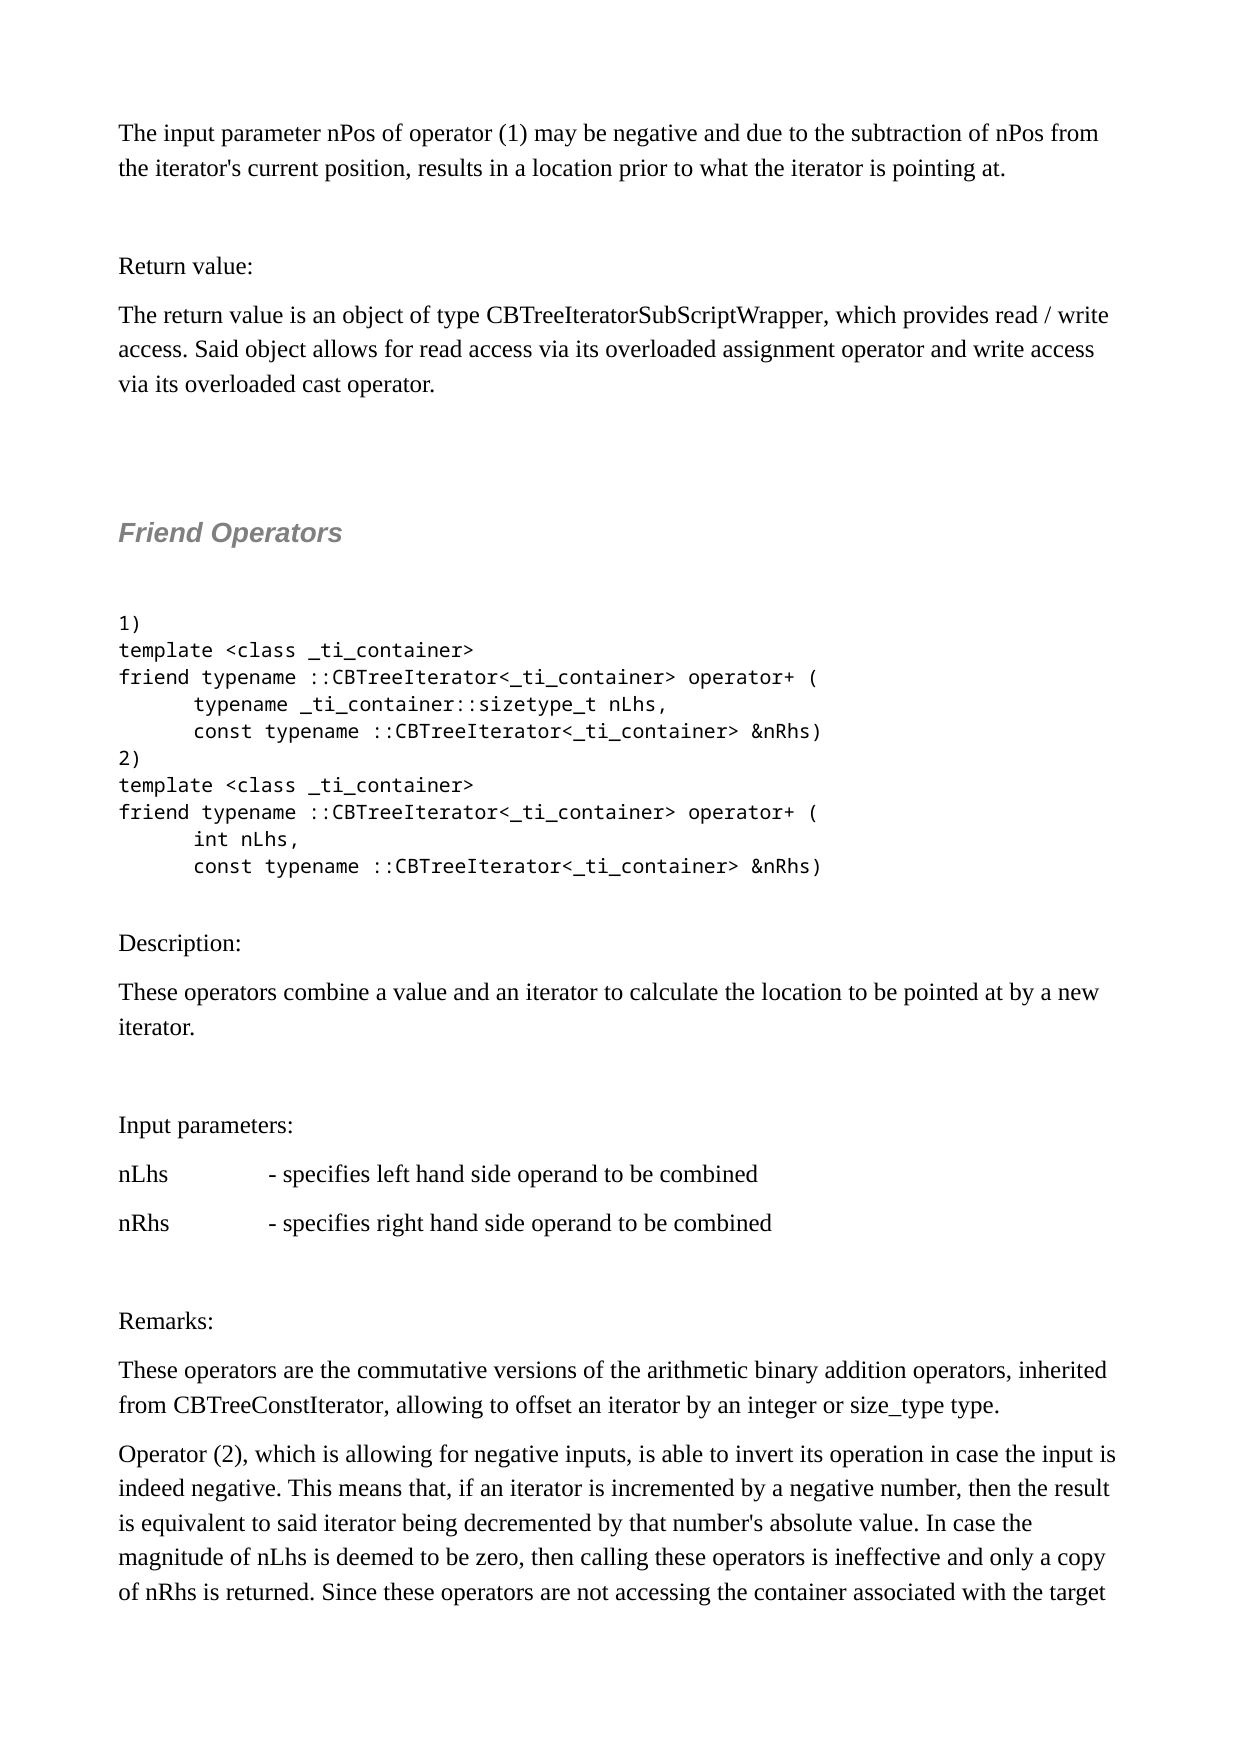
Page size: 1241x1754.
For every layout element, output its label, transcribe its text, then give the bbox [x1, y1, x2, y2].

text Remarks: [118, 1306, 1122, 1335]
text Return value: [118, 251, 1122, 279]
subtitle Friend Operators [118, 516, 1122, 548]
text template <class _ti_container> [118, 636, 1122, 663]
text friend typename ::CBTreeIterator<_ti_container> operator+ ( [118, 798, 1122, 825]
text Description: [118, 928, 1122, 957]
text Input parameters: [118, 1110, 1122, 1139]
text These operators are the commutative versions of the arithmetic binary addition operators, inherited from CBTreeConstIterator, allowing to offset an iterator by an integer or size_type type. [118, 1355, 1122, 1418]
text Operator (2), which is allowing for negative inputs, is able to invert its operation in case the input is indeed negative. This means that, if an iterator is incremented by a negative number, then the result is equivalent to said iterator being decremented by that number's absolute value. In case the magnitude of nLhs is deemed to be zero, then calling these operators is ineffective and only a copy of nRhs is returned. Since these operators are not accessing the container associated with the target [118, 1439, 1122, 1605]
text The return value is an object of type CBTreeIteratorSubScriptWrapper, which provides read / write access. Said object allows for read access via its overloaded assignment operator and write access via its overloaded cast operator. [118, 300, 1122, 397]
text The input parameter nPos of operator (1) may be negative and due to the subtraction of nPos from the iterator's current position, results in a location prior to what the iterator is pointing at. [118, 118, 1122, 181]
text 1) [118, 609, 1122, 636]
text const typename ::CBTreeIterator<_ti_container> &nRhs) [118, 852, 1122, 879]
text friend typename ::CBTreeIterator<_ti_container> operator+ ( [118, 663, 1122, 690]
text nLhs - specifies left hand side operand to be combined [118, 1159, 1122, 1188]
text 2) [118, 744, 1122, 771]
text const typename ::CBTreeIterator<_ti_container> &nRhs) [118, 717, 1122, 744]
text int nLhs, [118, 825, 1122, 852]
text These operators combine a value and an iterator to calculate the location to be pointed at by a new iterator. [118, 977, 1122, 1041]
text typename _ti_container::sizetype_t nLhs, [118, 690, 1122, 717]
text nRhs - specifies right hand side operand to be combined [118, 1208, 1122, 1237]
text template <class _ti_container> [118, 771, 1122, 798]
